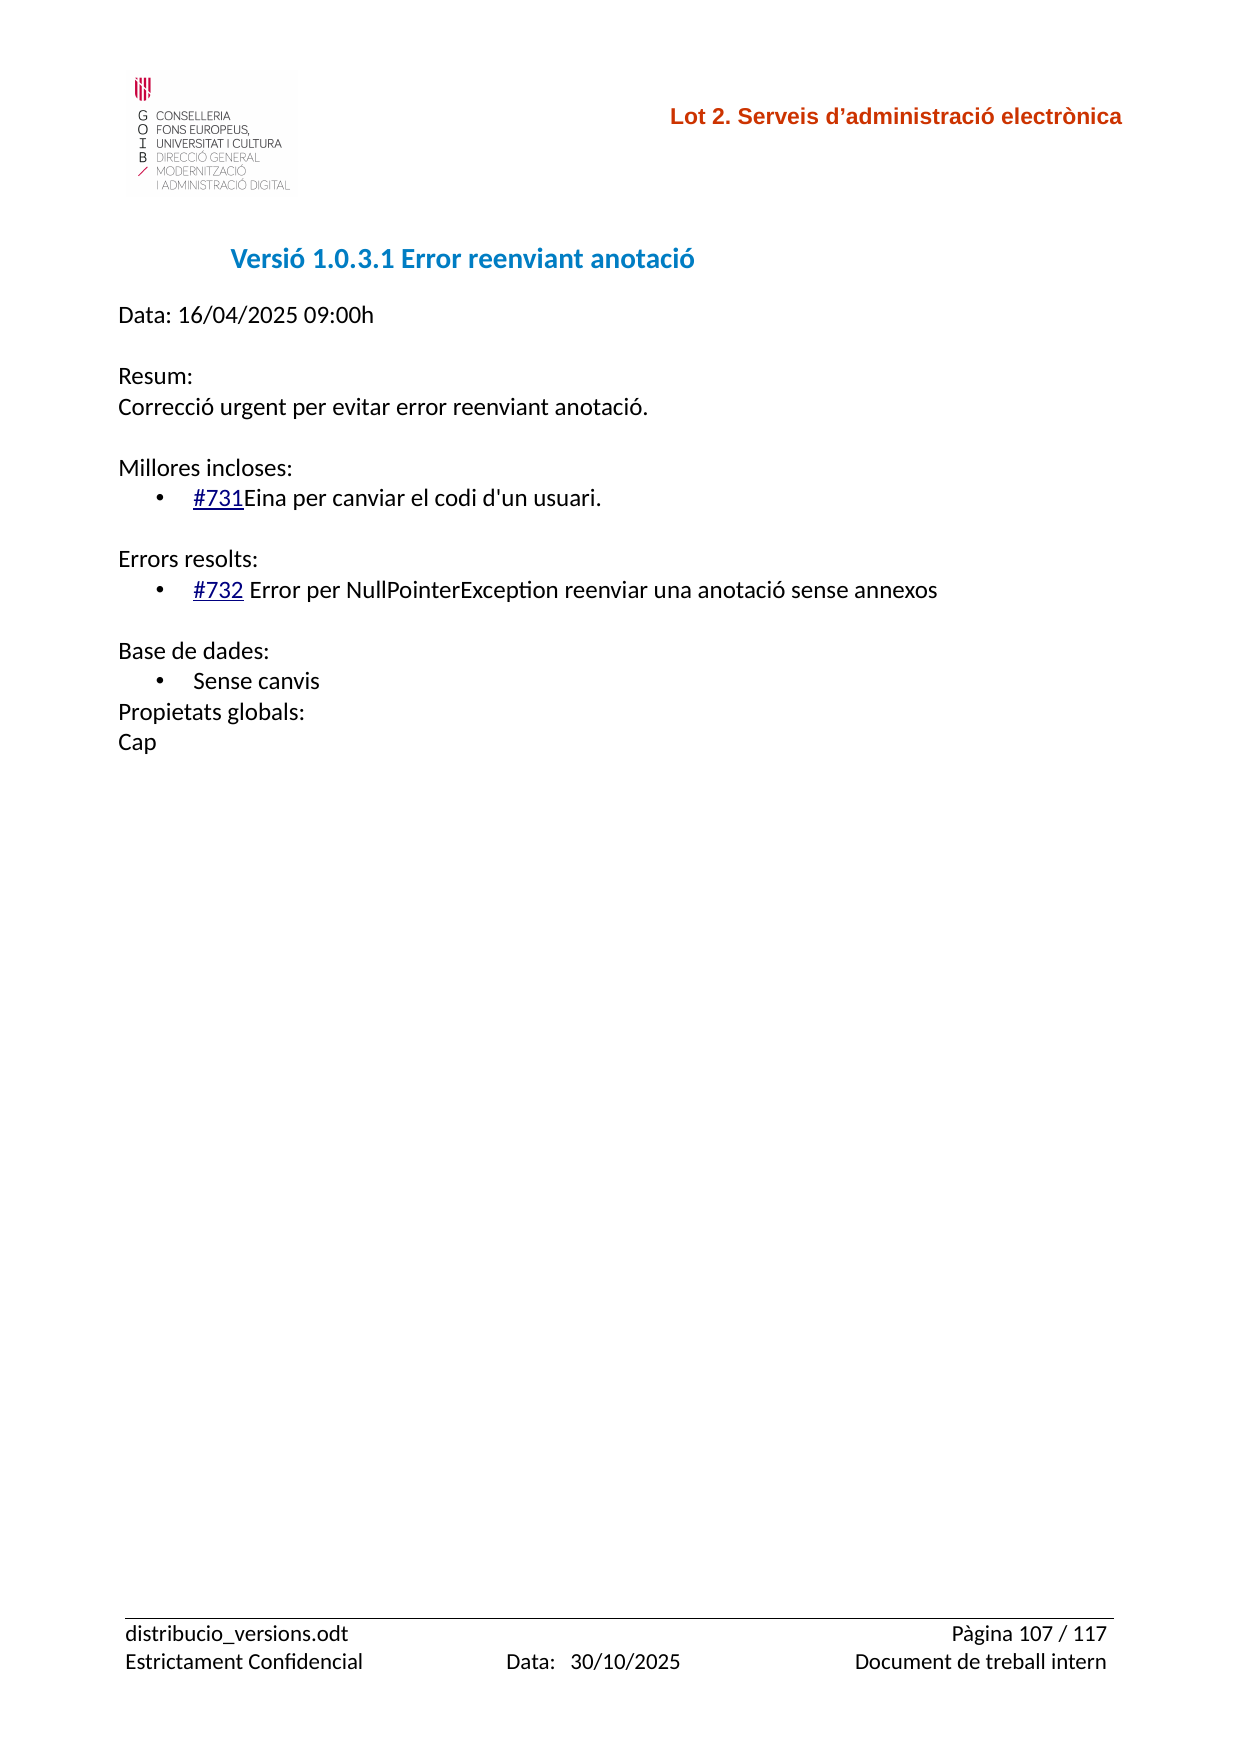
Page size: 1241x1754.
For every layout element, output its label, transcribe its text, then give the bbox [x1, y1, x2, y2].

text Resum: [118, 360, 1122, 391]
list #731Eina per canviar el codi d'un usuari. [156, 482, 1122, 513]
list Sense canvis [156, 665, 1122, 696]
picture [126, 70, 299, 197]
text Data: 16/04/2025 09:00h [118, 299, 1122, 329]
text Base de dades: [118, 635, 1122, 665]
text Cap [118, 726, 1122, 757]
text Correcció urgent per evitar error reenviant anotació. [118, 391, 1122, 421]
text Errors resolts: [118, 543, 1122, 574]
subtitle Versió 1.0.3.1 Error reenviant anotació [153, 240, 1122, 275]
list #732 Error per NullPointerException reenviar una anotació sense annexos [156, 574, 1122, 604]
text Propietats globals: [118, 696, 1122, 726]
text Millores incloses: [118, 452, 1122, 482]
